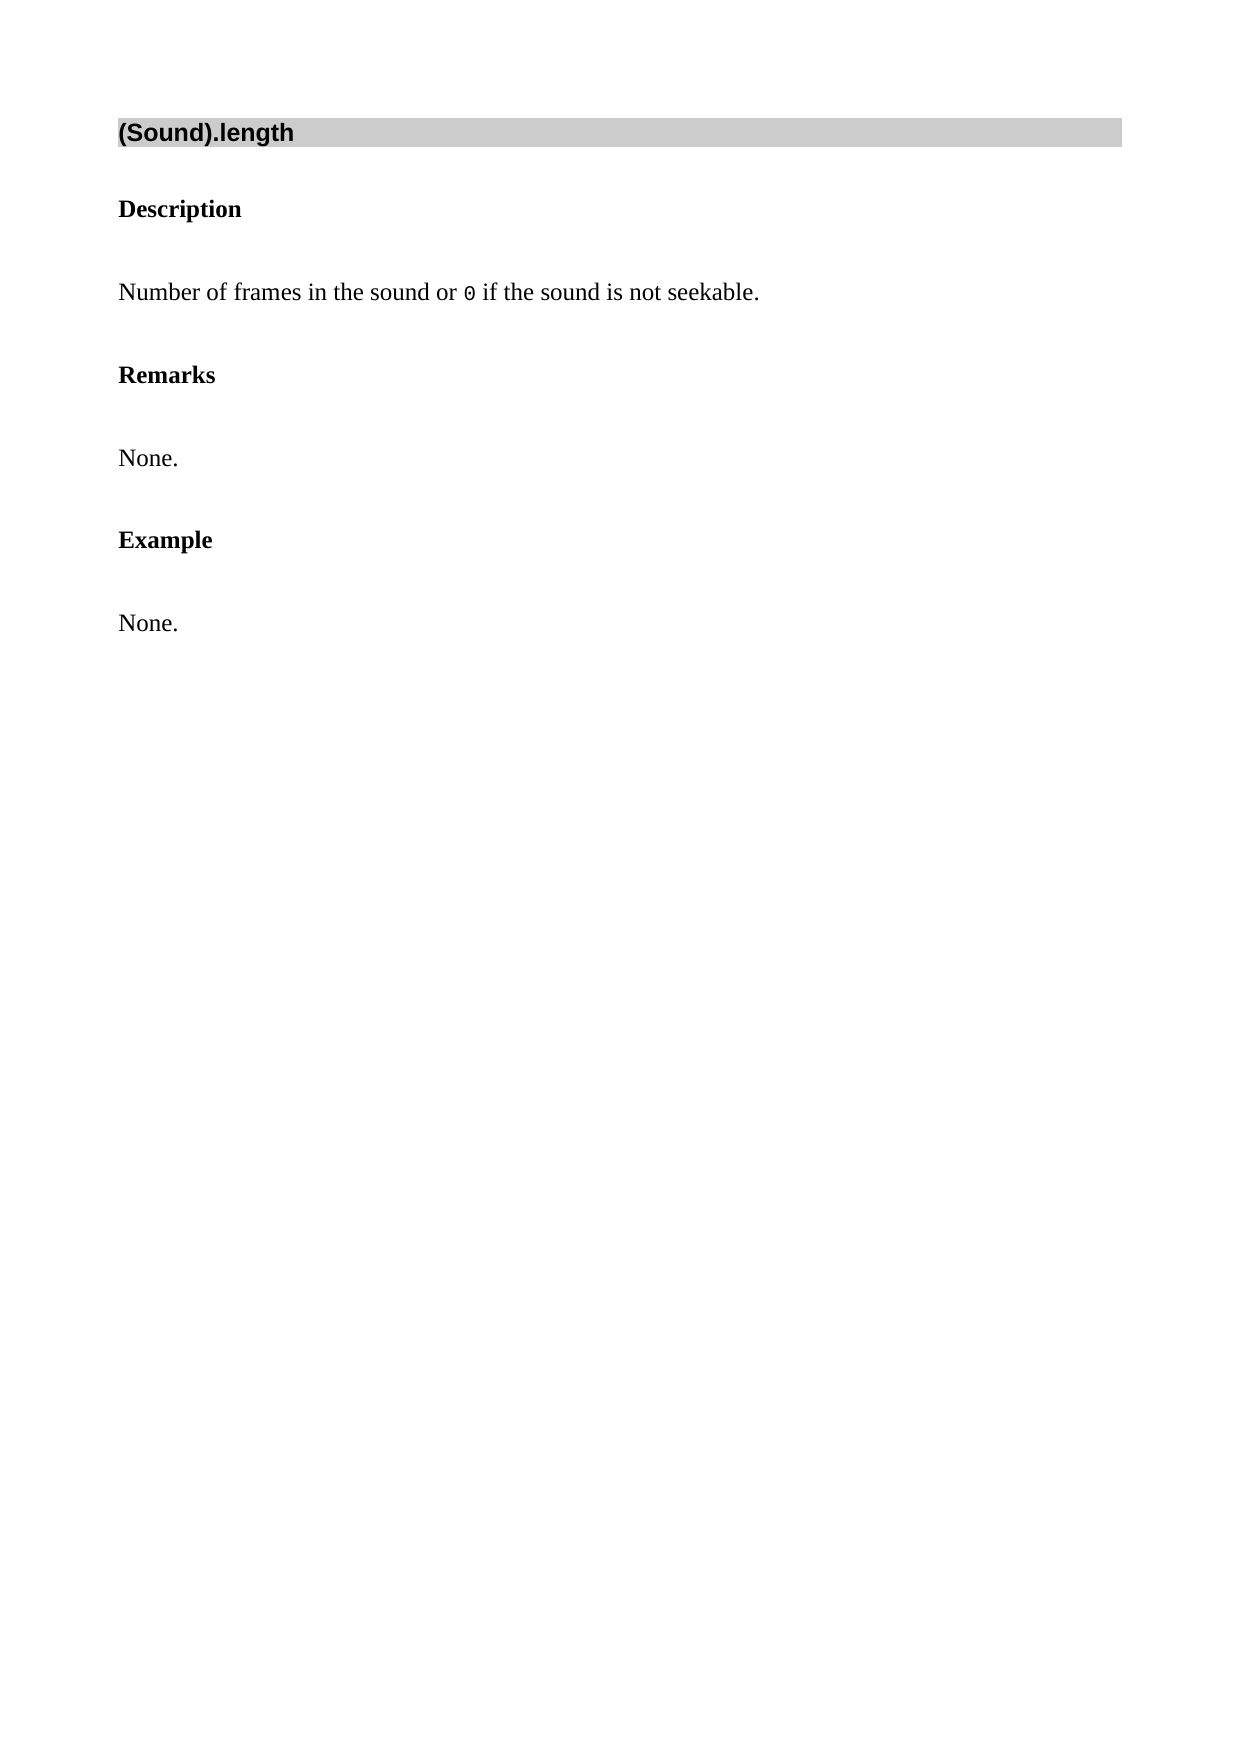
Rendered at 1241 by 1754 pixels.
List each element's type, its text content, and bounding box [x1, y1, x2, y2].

text Description [118, 194, 1122, 223]
text None. [118, 443, 1122, 471]
text Remarks [118, 360, 1122, 389]
text None. [118, 608, 1122, 636]
text Number of frames in the sound or 0 if the sound is not seekable. [118, 277, 1122, 306]
subtitle (Sound).length [118, 118, 1122, 147]
text Example [118, 525, 1122, 554]
